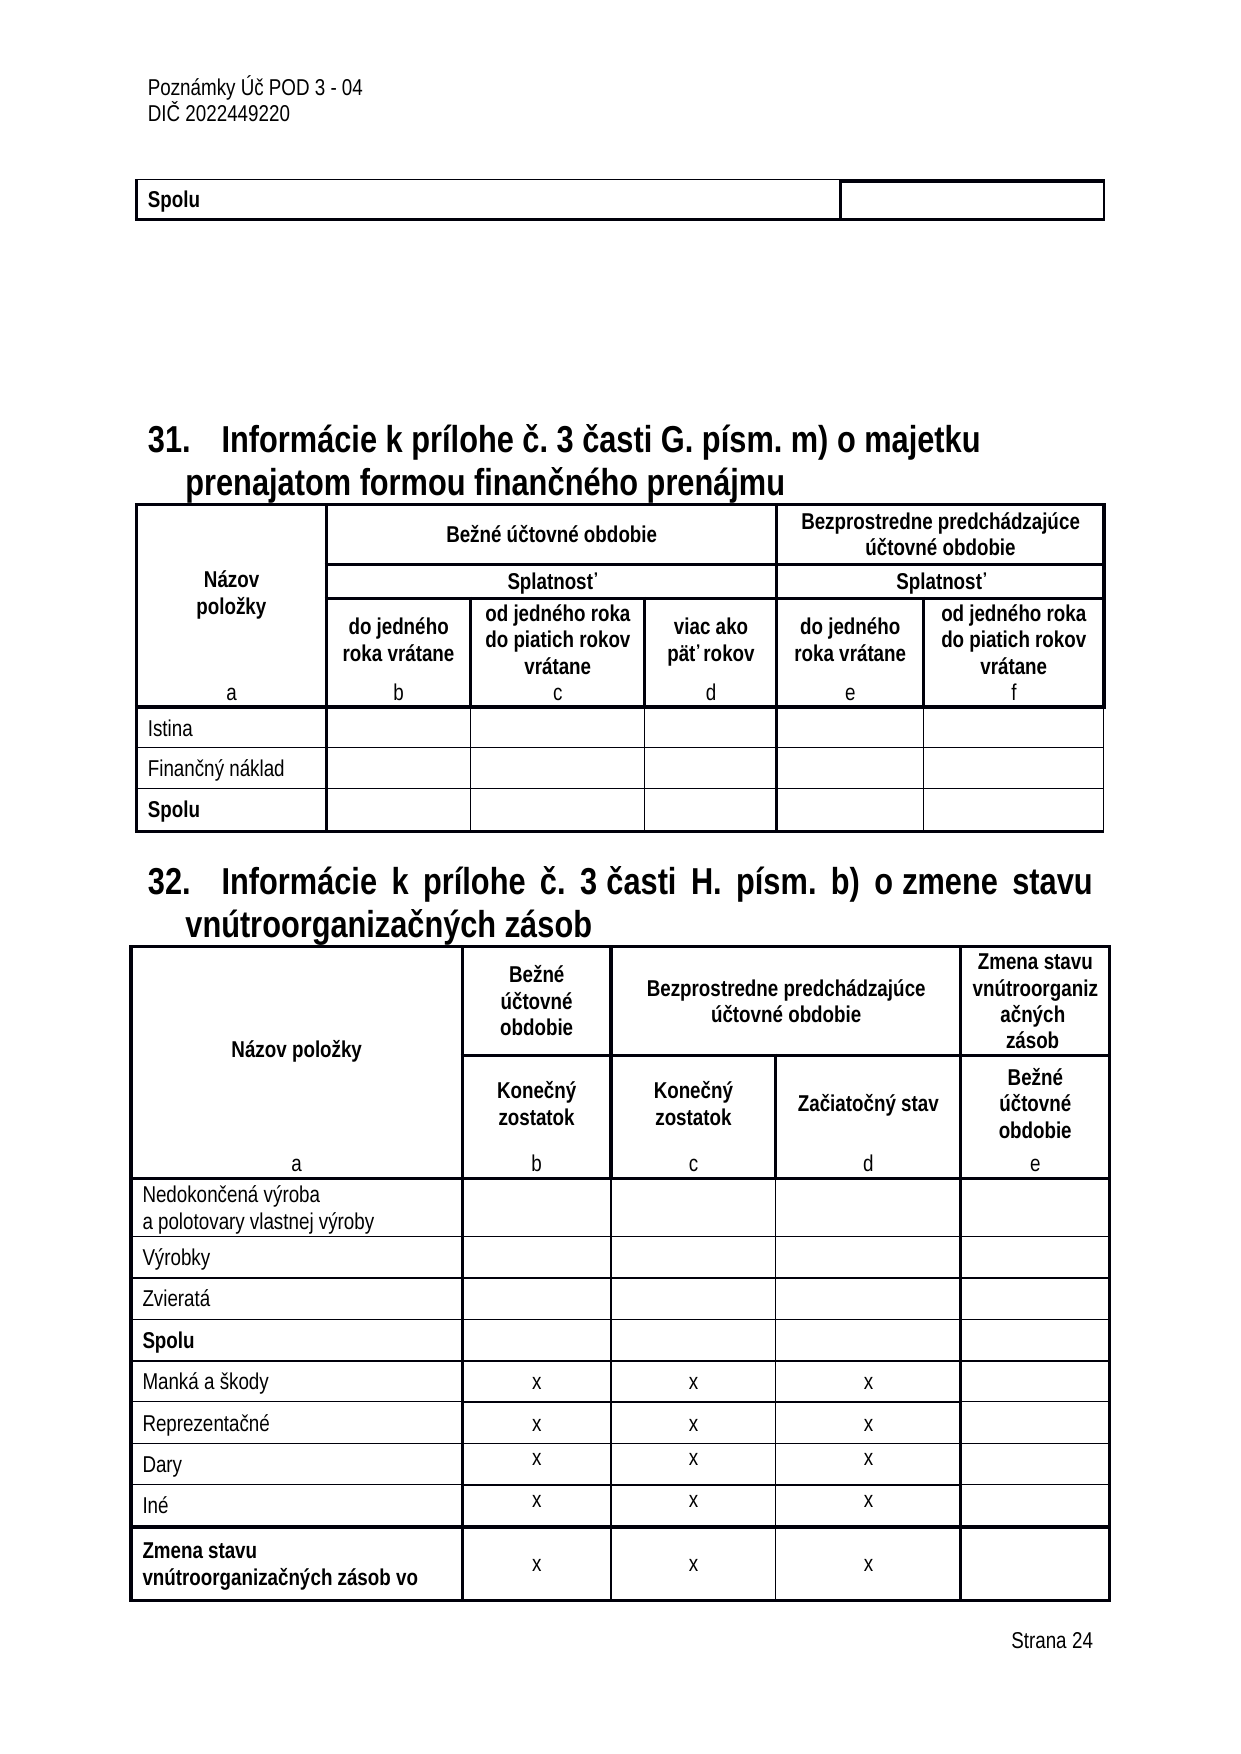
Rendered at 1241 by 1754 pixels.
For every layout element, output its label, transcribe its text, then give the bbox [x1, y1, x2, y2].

table_cell x [464, 1444, 610, 1484]
table_cell [962, 1320, 1108, 1360]
table_cell [328, 789, 470, 829]
table_cell Konečný zostatok [613, 1057, 774, 1150]
table_cell [612, 1180, 775, 1236]
table_cell [962, 1279, 1108, 1318]
table_cell [464, 1279, 610, 1318]
table_cell x [612, 1403, 775, 1443]
table_cell [962, 1180, 1108, 1236]
table_cell x [464, 1529, 610, 1599]
title Informácie k prílohe č. 3 časti H. písm. b) o zmene stavu vnútroorganizačných zásob [148, 859, 1093, 945]
table_cell Splatnosť [778, 566, 1102, 597]
table_cell Splatnosť [328, 566, 775, 597]
table_cell d [777, 1150, 959, 1177]
table_cell [464, 1320, 610, 1360]
table_cell [924, 748, 1103, 788]
table_cell viac ako päť rokov [646, 600, 775, 679]
table_header Názov položky [138, 506, 325, 679]
table_cell e [778, 679, 922, 705]
table_cell Zmena stavu vnútroorganizačných zásob vo [133, 1529, 461, 1599]
table_cell b [464, 1150, 609, 1177]
table_cell b [328, 679, 469, 705]
table_cell x [776, 1529, 959, 1599]
table_header Názov položky [133, 948, 461, 1150]
table_header Bezprostredne predchádzajúce účtovné obdobie [778, 506, 1102, 562]
table_cell x [612, 1486, 775, 1525]
table_cell x [776, 1403, 959, 1443]
table_cell Finančný náklad [138, 748, 325, 788]
table_cell x [612, 1444, 775, 1484]
table_cell [962, 1485, 1108, 1525]
table_cell [776, 1320, 959, 1360]
table_cell Manká a škody [133, 1362, 461, 1401]
table_cell [776, 1237, 959, 1277]
table_cell [924, 709, 1103, 747]
table_cell [842, 183, 1103, 218]
table_cell Výrobky [133, 1237, 461, 1277]
table_cell [645, 709, 775, 747]
table_cell [464, 1237, 610, 1277]
title Informácie k prílohe č. 3 časti G. písm. m) o majetku prenajatom formou finančného prenájmu [148, 417, 1093, 503]
table_cell [778, 709, 923, 747]
table_cell Začiatočný stav [777, 1057, 959, 1150]
table_cell Istina [138, 709, 325, 747]
table_cell Konečný zostatok [464, 1057, 609, 1150]
table_cell Reprezentačné [133, 1402, 461, 1443]
table_cell [778, 789, 923, 829]
table_cell [962, 1529, 1108, 1599]
table_cell [776, 1279, 959, 1318]
table_cell d [646, 679, 775, 705]
table_cell x [776, 1444, 959, 1484]
table_cell do jedného roka vrátane [328, 600, 469, 679]
table_cell od jedného roka do piatich rokov vrátane [472, 600, 643, 679]
table_cell x [612, 1529, 775, 1599]
table_header Bežné účtovné obdobie [328, 506, 775, 562]
table_cell [776, 1180, 959, 1236]
table_cell [962, 1444, 1108, 1484]
table_cell Spolu [138, 180, 839, 218]
table_cell [471, 748, 644, 788]
table_cell [778, 748, 923, 788]
table_cell Dary [133, 1444, 461, 1484]
table_cell [962, 1402, 1108, 1443]
table_cell c [472, 679, 643, 705]
table_cell [328, 748, 470, 788]
table_cell a [133, 1150, 461, 1177]
table_cell [962, 1237, 1108, 1277]
table_header Bežné účtovné obdobie [464, 948, 609, 1053]
table_cell Zvieratá [133, 1279, 461, 1318]
table_cell [471, 789, 644, 829]
table_cell [924, 789, 1103, 829]
table_cell Nedokončená výroba a polotovary vlastnej výroby [133, 1180, 461, 1236]
table_cell Spolu [138, 789, 325, 829]
table_cell e [962, 1150, 1108, 1177]
table_cell [464, 1180, 610, 1236]
table_cell c [613, 1150, 774, 1177]
table_cell a [138, 679, 325, 705]
table_cell Iné [133, 1485, 461, 1525]
table_cell x [776, 1486, 959, 1525]
table_cell Bežné účtovné obdobie [962, 1057, 1108, 1150]
table_cell [612, 1320, 775, 1360]
table_cell [645, 748, 775, 788]
table_cell f [925, 679, 1102, 705]
table_header Bezprostredne predchádzajúce účtovné obdobie [613, 948, 959, 1053]
table_header Zmena stavu vnútroorganizačných zásob [962, 948, 1108, 1053]
table_cell x [464, 1362, 610, 1401]
table_cell [471, 709, 644, 747]
table_cell [328, 709, 470, 747]
table_cell Spolu [133, 1320, 461, 1360]
table_cell [645, 789, 775, 829]
table_cell do jedného roka vrátane [778, 600, 922, 679]
table_cell [612, 1237, 775, 1277]
table_cell [612, 1279, 775, 1318]
table_cell x [776, 1362, 959, 1401]
table_cell x [464, 1403, 610, 1443]
table_cell od jedného roka do piatich rokov vrátane [925, 600, 1102, 679]
table_cell x [612, 1362, 775, 1401]
table_cell x [464, 1486, 610, 1525]
table_cell [962, 1362, 1108, 1401]
